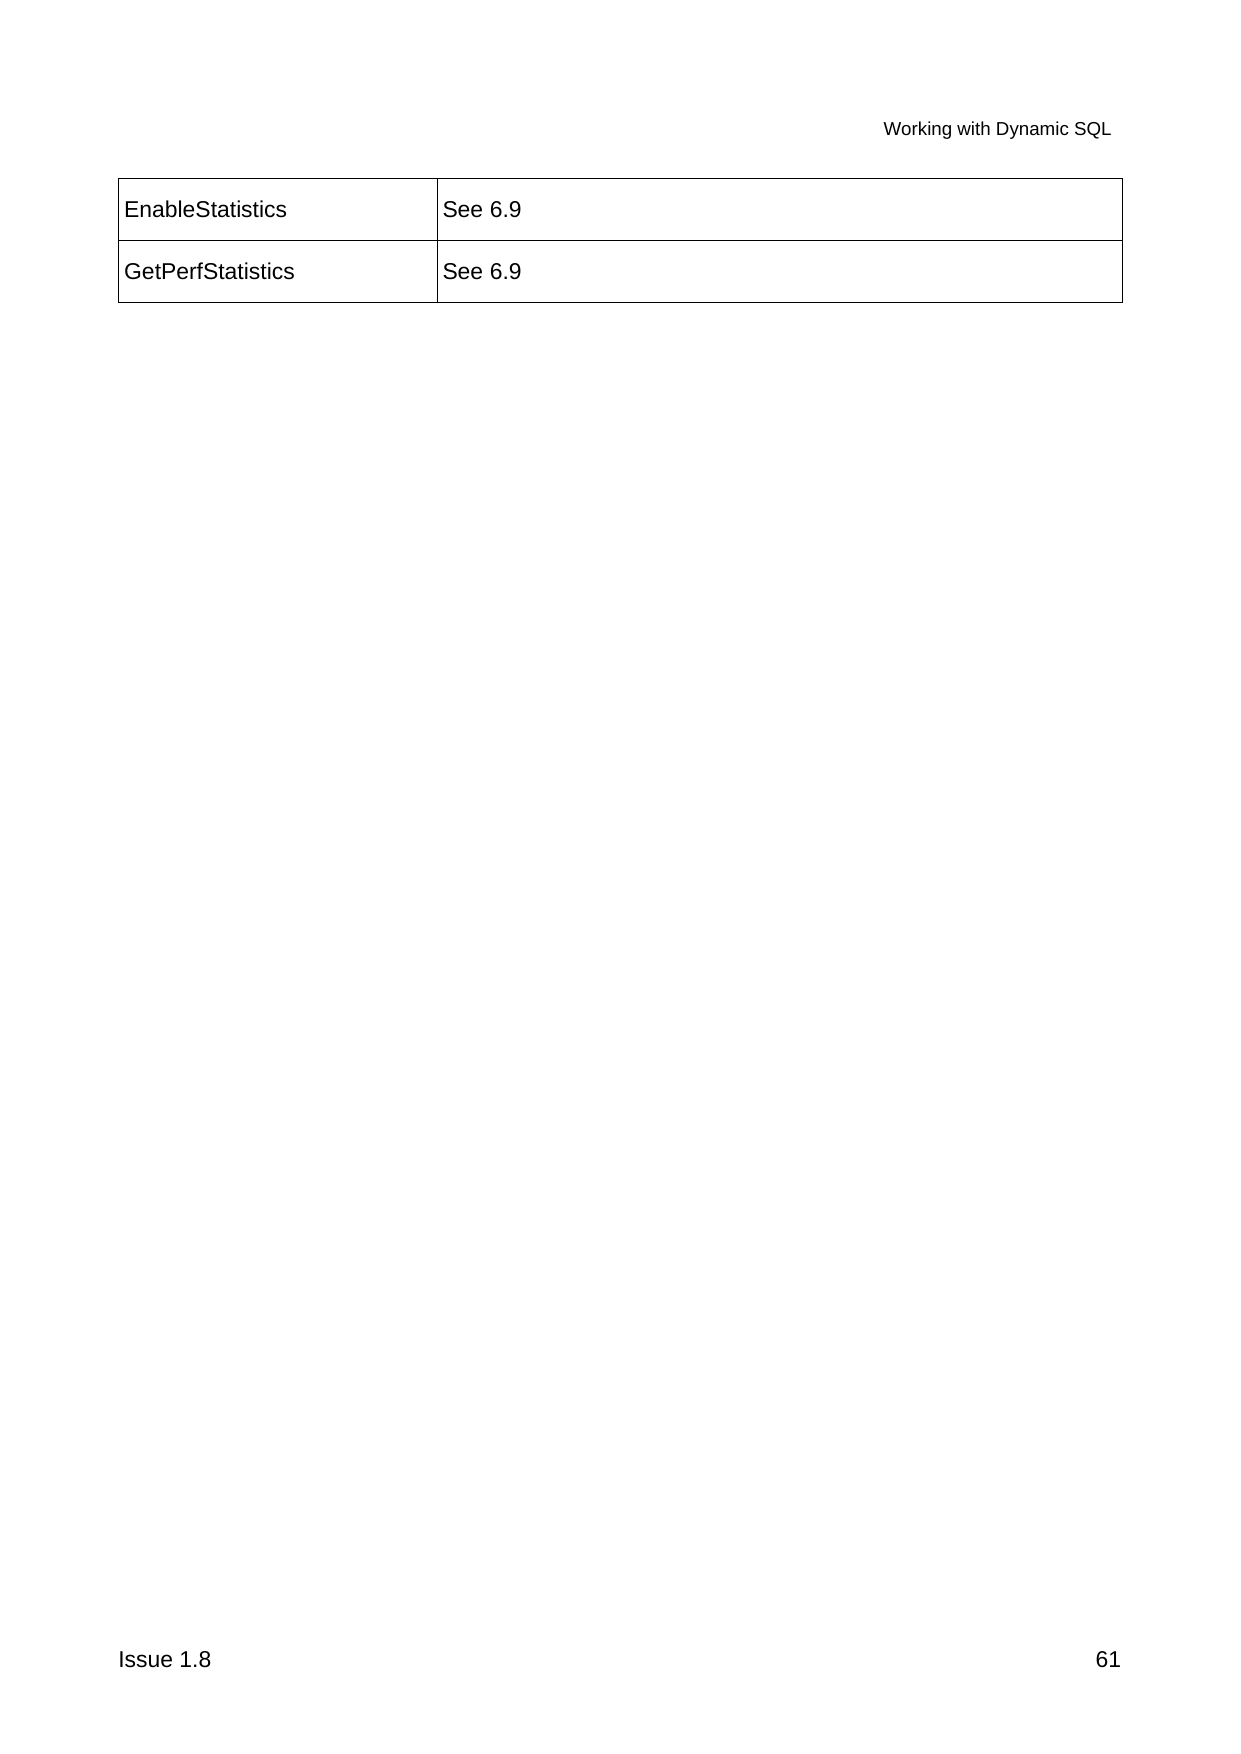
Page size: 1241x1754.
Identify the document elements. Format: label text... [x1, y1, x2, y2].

table_cell GetPerfStatistics [119, 241, 437, 302]
table_cell EnableStatistics [119, 179, 437, 240]
table_cell See 6.9 [438, 179, 1122, 240]
table_cell See 6.9 [438, 241, 1122, 302]
